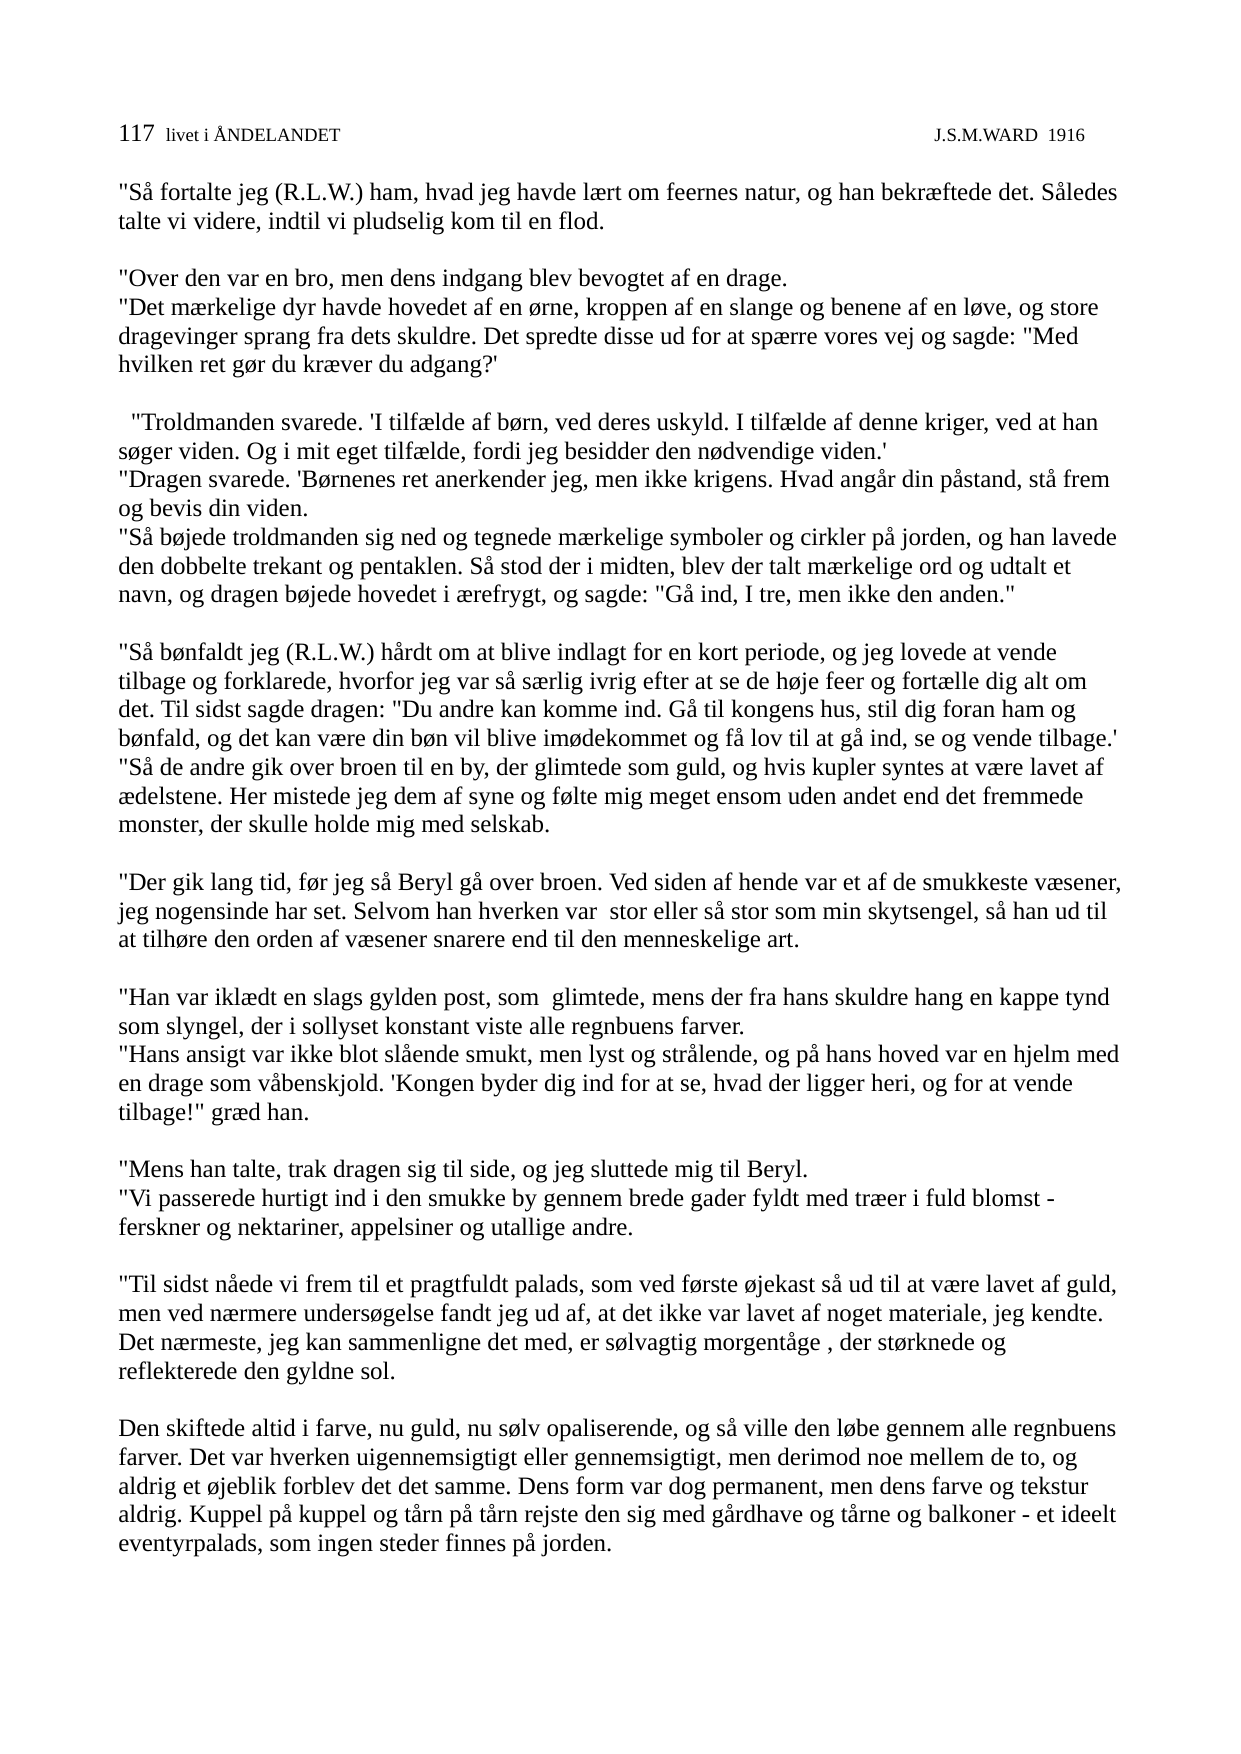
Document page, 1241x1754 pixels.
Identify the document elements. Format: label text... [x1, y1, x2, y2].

text "Han var iklædt en slags gylden post, som glimtede, mens der fra hans skuldre hang en kappe tynd som slyngel, der i sollyset konstant viste alle regnbuens farver. [118, 982, 1122, 1039]
text "Til sidst nåede vi frem til et pragtfuldt palads, som ved første øjekast så ud til at være lavet af guld, men ved nærmere undersøgelse fandt jeg ud af, at det ikke var lavet af noget materiale, jeg kendte. Det nærmeste, jeg kan sammenligne det med, er sølvagtig morgentåge , der størknede og reflekterede den gyldne sol. [118, 1269, 1122, 1384]
text "Troldmanden svarede. 'I tilfælde af børn, ved deres uskyld. I tilfælde af denne kriger, ved at han søger viden. Og i mit eget tilfælde, fordi jeg besidder den nødvendige viden.' [118, 407, 1122, 464]
text "Så bønfaldt jeg (R.L.W.) hårdt om at blive indlagt for en kort periode, og jeg lovede at vende tilbage og forklarede, hvorfor jeg var så særlig ivrig efter at se de høje feer og fortælle dig alt om det. Til sidst sagde dragen: "Du andre kan komme ind. Gå til kongens hus, stil dig foran ham og bønfald, og det kan være din bøn vil blive imødekommet og få lov til at gå ind, se og vende tilbage.' [118, 637, 1122, 752]
text "Så fortalte jeg (R.L.W.) ham, hvad jeg havde lært om feernes natur, og han bekræftede det. Således talte vi videre, indtil vi pludselig kom til en flod. [118, 177, 1122, 234]
text Den skiftede altid i farve, nu guld, nu sølv opaliserende, og så ville den løbe gennem alle regnbuens farver. Det var hverken uigennemsigtigt eller gennemsigtigt, men derimod noe mellem de to, og aldrig et øjeblik forblev det det samme. Dens form var dog permanent, men dens farve og tekstur aldrig. Kuppel på kuppel og tårn på tårn rejste den sig med gårdhave og tårne og balkoner - et ideelt eventyrpalads, som ingen steder finnes på jorden. [118, 1413, 1122, 1557]
text "Vi passerede hurtigt ind i den smukke by gennem brede gader fyldt med træer i fuld blomst - ferskner og nektariner, appelsiner og utallige andre. [118, 1183, 1122, 1241]
text "Så de andre gik over broen til en by, der glimtede som guld, og hvis kupler syntes at være lavet af ædelstene. Her mistede jeg dem af syne og følte mig meget ensom uden andet end det fremmede monster, der skulle holde mig med selskab. [118, 752, 1122, 838]
text "Det mærkelige dyr havde hovedet af en ørne, kroppen af en slange og benene af en løve, og store dragevinger sprang fra dets skuldre. Det spredte disse ud for at spærre vores vej og sagde: "Med hvilken ret gør du kræver du adgang?' [118, 292, 1122, 378]
text "Hans ansigt var ikke blot slående smukt, men lyst og strålende, og på hans hoved var en hjelm med en drage som våbenskjold. 'Kongen byder dig ind for at se, hvad der ligger heri, og for at vende tilbage!" græd han. [118, 1039, 1122, 1126]
text "Mens han talte, trak dragen sig til side, og jeg sluttede mig til Beryl. [118, 1154, 1122, 1183]
text "Dragen svarede. 'Børnenes ret anerkender jeg, men ikke krigens. Hvad angår din påstand, stå frem og bevis din viden. [118, 464, 1122, 522]
text "Der gik lang tid, før jeg så Beryl gå over broen. Ved siden af hende var et af de smukkeste væsener, jeg nogensinde har set. Selvom han hverken var stor eller så stor som min skytsengel, så han ud til at tilhøre den orden af væsener snarere end til den menneskelige art. [118, 867, 1122, 953]
text "Så bøjede troldmanden sig ned og tegnede mærkelige symboler og cirkler på jorden, og han lavede den dobbelte trekant og pentaklen. Så stod der i midten, blev der talt mærkelige ord og udtalt et navn, og dragen bøjede hovedet i ærefrygt, og sagde: "Gå ind, I tre, men ikke den anden." [118, 522, 1122, 608]
text "Over den var en bro, men dens indgang blev bevogtet af en drage. [118, 263, 1122, 292]
